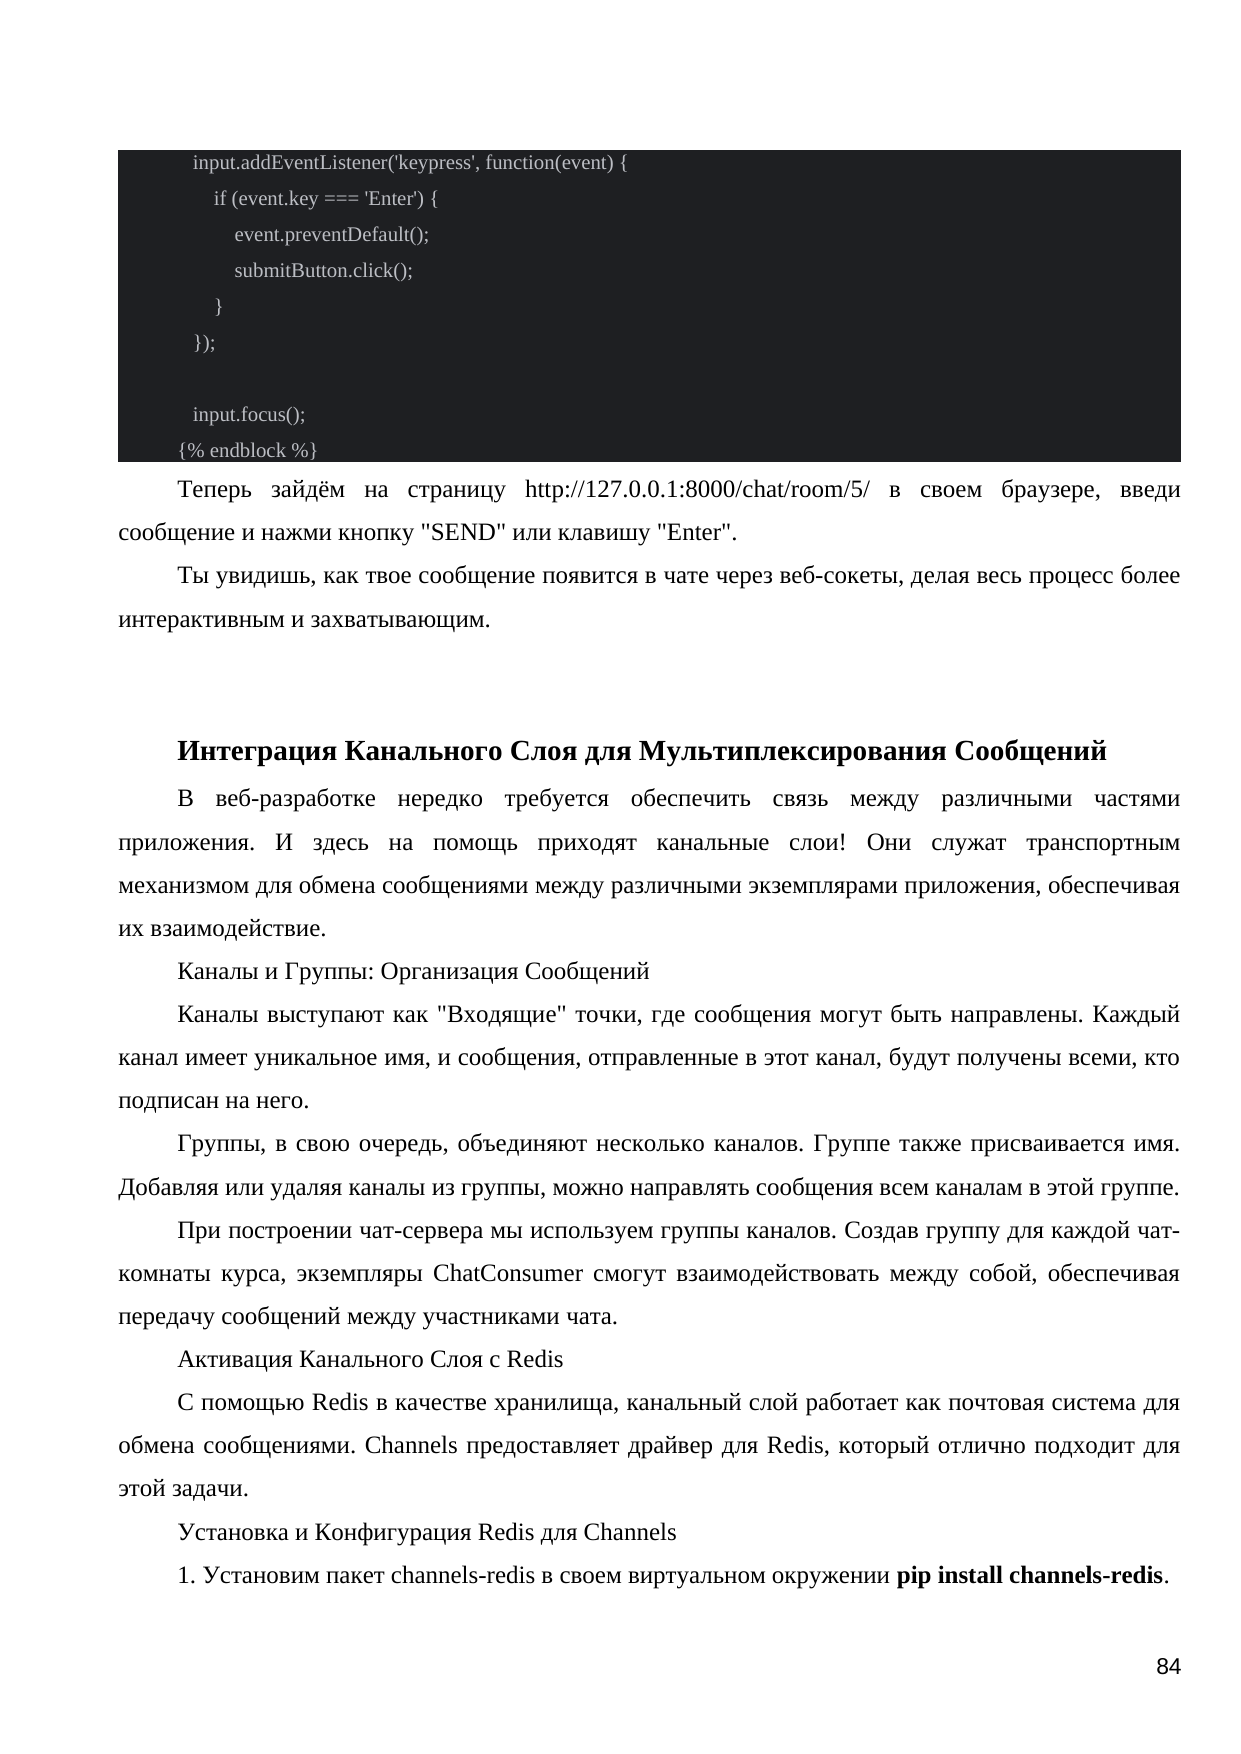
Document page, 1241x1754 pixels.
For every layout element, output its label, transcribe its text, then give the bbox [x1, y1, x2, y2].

text } [118, 294, 1181, 318]
text }); [118, 330, 1181, 354]
text В веб-разработке нередко требуется обеспечить связь между различными частями приложения. И здесь на помощь приходят канальные слои! Они служат транспортным механизмом для обмена сообщениями между различными экземплярами приложения, обеспечивая их взаимодействие. [118, 783, 1181, 942]
text Группы, в свою очередь, объединяют несколько каналов. Группе также присваивается имя. Добавляя или удаляя каналы из группы, можно направлять сообщения всем каналам в этой группе. [118, 1128, 1181, 1200]
text Установка и Конфигурация Redis для Channels [118, 1517, 1181, 1545]
text event.preventDefault(); [118, 222, 1181, 246]
text submitButton.click(); [118, 258, 1181, 282]
text Ты увидишь, как твое сообщение появится в чате через веб-сокеты, делая весь процесс более интерактивным и захватывающим. [118, 561, 1181, 632]
text При построении чат-сервера мы используем группы каналов. Создав группу для каждой чат-комнаты курса, экземпляры ChatConsumer смогут взаимодействовать между собой, обеспечивая передачу сообщений между участниками чата. [118, 1215, 1181, 1330]
text input.addEventListener('keypress', function(event) { [118, 150, 1181, 174]
text {% endblock %} [118, 438, 1181, 462]
text if (event.key === 'Enter') { [118, 186, 1181, 210]
text Активация Канального Слоя с Redis [118, 1344, 1181, 1373]
text Интеграция Канального Слоя для Мультиплексирования Сообщений [118, 733, 1181, 767]
text Теперь зайдём на страницу http://127.0.0.1:8000/chat/room/5/ в своем браузере, введи сообщение и нажми кнопку "SEND" или клавишу "Enter". [118, 474, 1181, 546]
text 1. Установим пакет channels-redis в своем виртуальном окружении pip install channels-redis. [118, 1560, 1181, 1588]
text input.focus(); [118, 402, 1181, 426]
text Каналы выступают как "Входящие" точки, где сообщения могут быть направлены. Каждый канал имеет уникальное имя, и сообщения, отправленные в этот канал, будут получены всеми, кто подписан на него. [118, 999, 1181, 1114]
text С помощью Redis в качестве хранилища, канальный слой работает как почтовая система для обмена сообщениями. Channels предоставляет драйвер для Redis, который отлично подходит для этой задачи. [118, 1387, 1181, 1502]
text Каналы и Группы: Организация Сообщений [118, 956, 1181, 985]
